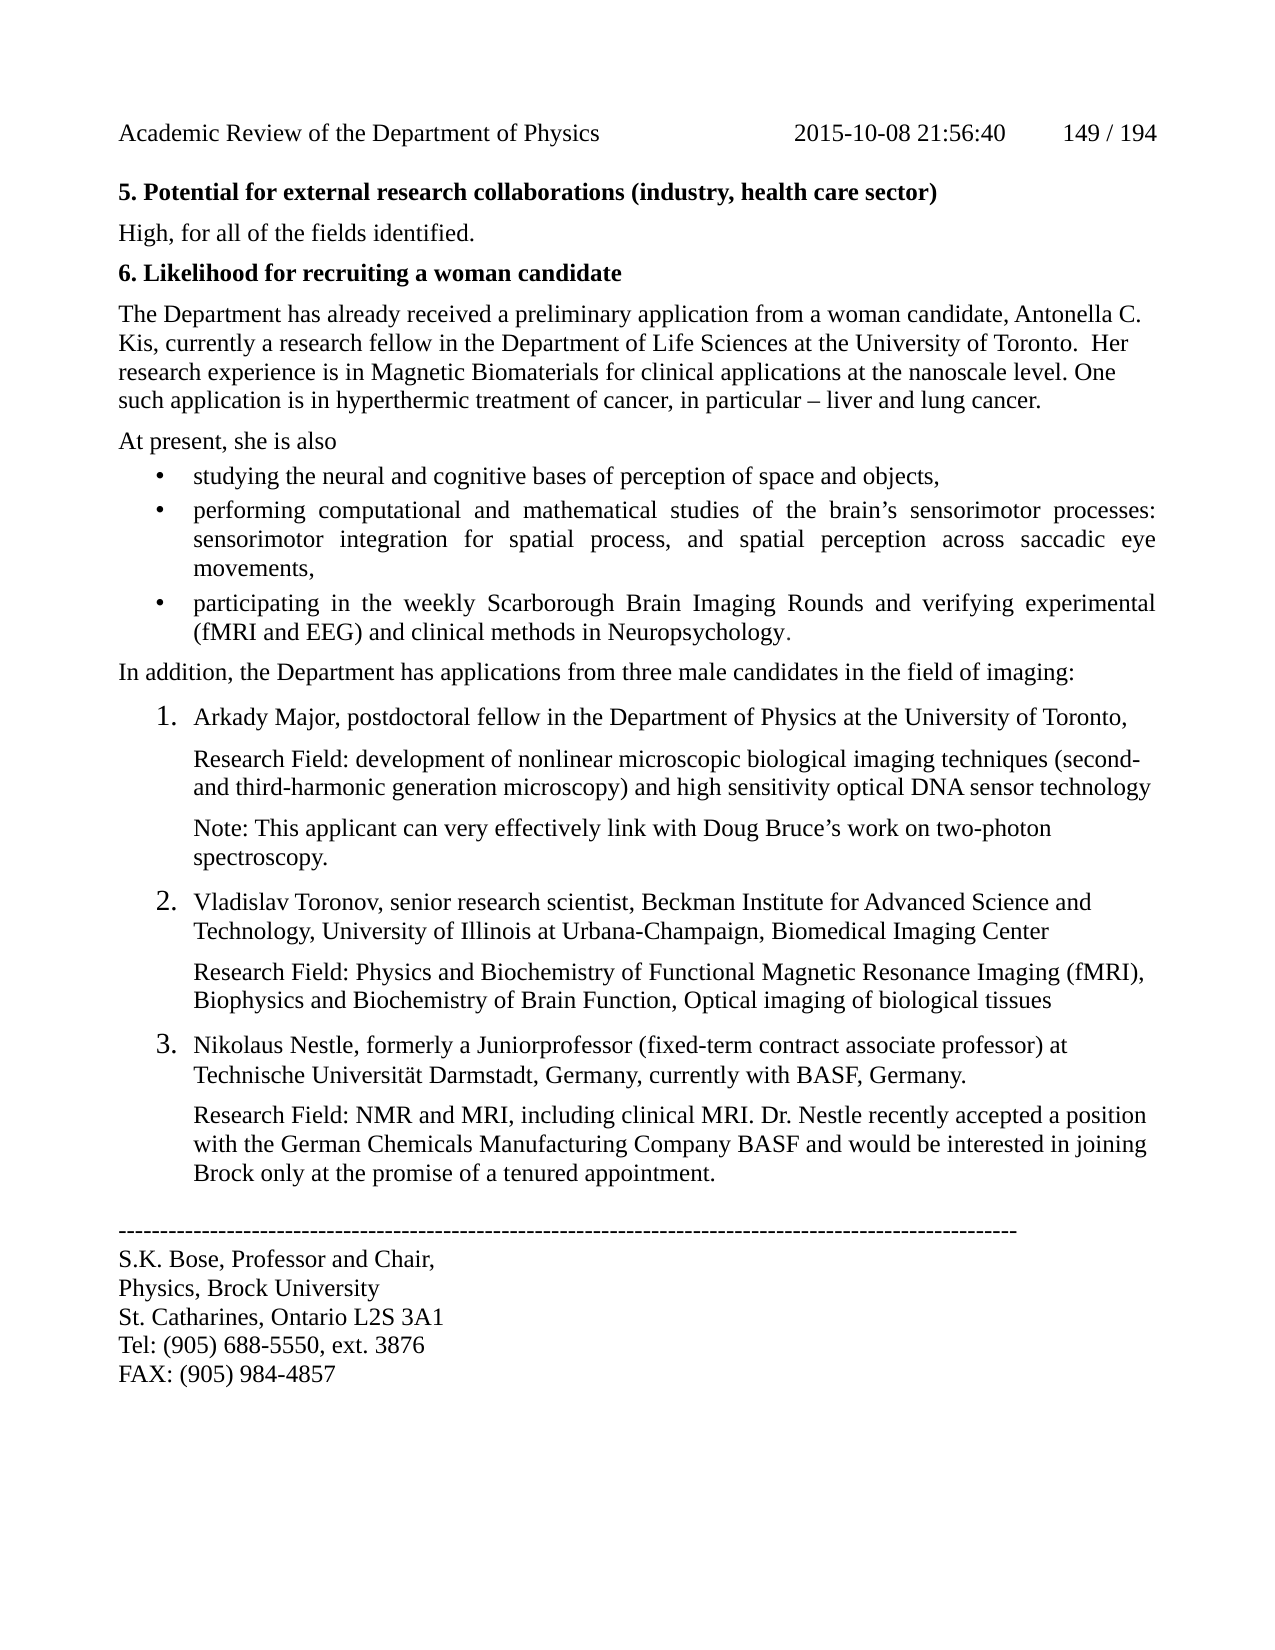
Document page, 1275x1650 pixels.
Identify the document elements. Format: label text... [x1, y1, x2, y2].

text High, for all of the fields identified. [118, 218, 1157, 246]
list performing computational and mathematical studies of the brain’s sensorimotor processes: sensorimotor integration for spatial process, and spatial perception across saccadic eye movements, [156, 496, 1157, 582]
list participating in the weekly Scarborough Brain Imaging Rounds and verifying experimental (fMRI and EEG) and clinical methods in Neuropsychology. [156, 588, 1157, 645]
list Research Field: development of nonlinear microscopic biological imaging techniques (second- and third-harmonic generation microscopy) and high sensitivity optical DNA sensor technology [156, 744, 1157, 801]
list Nikolaus Nestle, formerly a Juniorprofessor (fixed-term contract associate professor) at Technische Universität Darmstadt, Germany, currently with BASF, Germany. [156, 1026, 1157, 1089]
text St. Catharines, Ontario L2S 3A1 [118, 1302, 1157, 1331]
list Vladislav Toronov, senior research scientist, Beckman Institute for Advanced Science and Technology, University of Illinois at Urbana-Champaign, Biomedical Imaging Center [156, 883, 1157, 945]
list studying the neural and cognitive bases of perception of space and objects, [156, 461, 1157, 489]
list Arkady Major, postdoctoral fellow in the Department of Physics at the University of Toronto, [156, 698, 1157, 732]
text In addition, the Department has applications from three male candidates in the field of imaging: [118, 657, 1157, 686]
text 6. Likelihood for recruiting a woman candidate [118, 258, 1157, 287]
text S.K. Bose, Professor and Chair, [118, 1244, 1157, 1273]
text The Department has already received a preliminary application from a woman candidate, Antonella C. Kis, currently a research fellow in the Department of Life Sciences at the University of Toronto. Her research experience is in Magnetic Biomaterials for clinical applications at the nanoscale level. One such application is in hyperthermic treatment of cancer, in particular – liver and lung cancer. [118, 299, 1157, 414]
text 5. Potential for external research collaborations (industry, health care sector) [118, 177, 1157, 206]
text At present, she is also [118, 426, 1157, 455]
text FAX: (905) 984-4857 [118, 1359, 1157, 1388]
text Tel: (905) 688-5550, ext. 3876 [118, 1331, 1157, 1359]
text Physics, Brock University [118, 1273, 1157, 1302]
list Note: This applicant can very effectively link with Doug Bruce’s work on two-photon spectroscopy. [156, 813, 1157, 871]
list Research Field: Physics and Biochemistry of Functional Magnetic Resonance Imaging (fMRI), Biophysics and Biochemistry of Brain Function, Optical imaging of biological tissues [156, 957, 1157, 1014]
text ------------------------------------------------------------------------------------------------------------ [118, 1216, 1157, 1244]
list Research Field: NMR and MRI, including clinical MRI. Dr. Nestle recently accepted a position with the German Chemicals Manufacturing Company BASF and would be interested in joining Brock only at the promise of a tenured appointment. [156, 1101, 1157, 1187]
